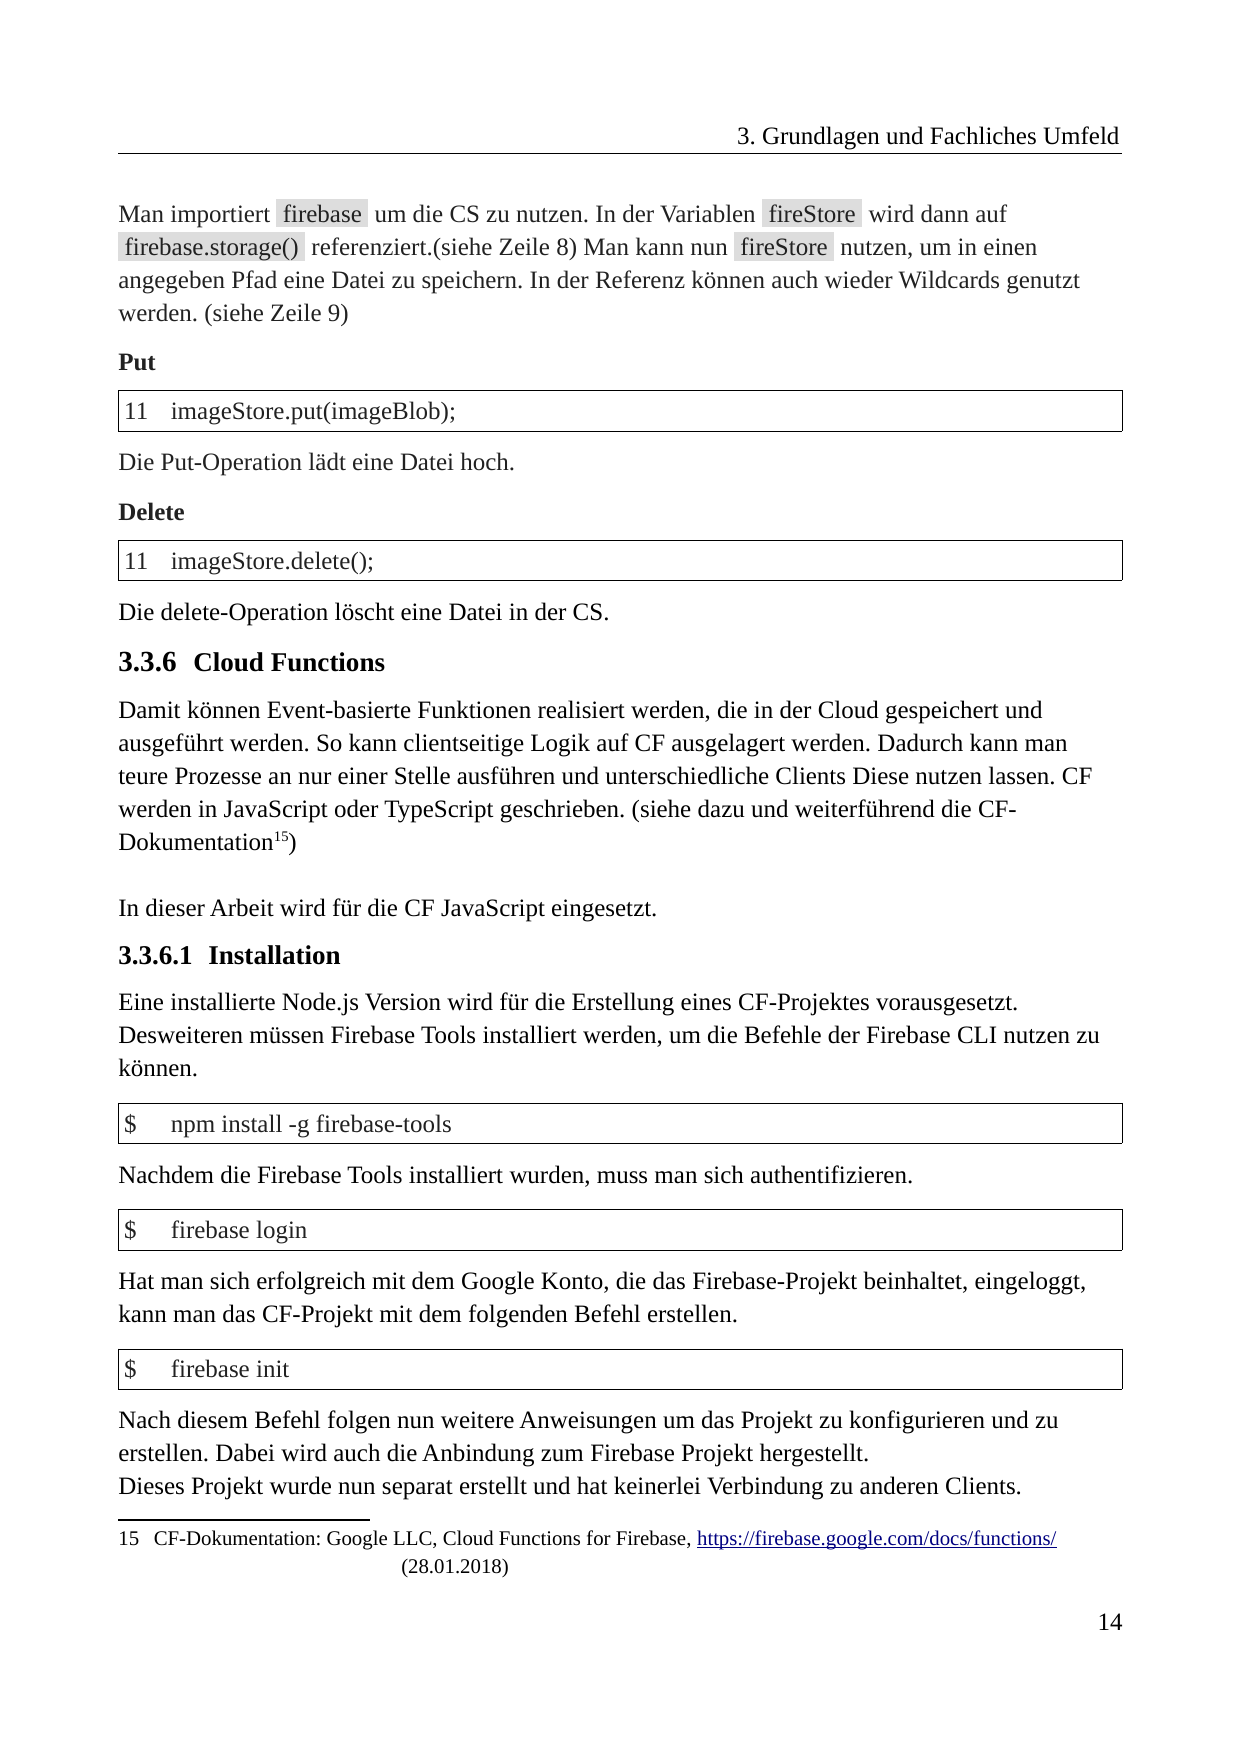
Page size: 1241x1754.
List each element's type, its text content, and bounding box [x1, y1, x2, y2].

text Dieses Projekt wurde nun separat erstellt und hat keinerlei Verbindung zu anderen Clients. [118, 1471, 1122, 1500]
text firebase.storage() referenziert.(siehe Zeile 8) Man kann nun fireStore nutzen, um in einen angegeben Pfad eine Datei zu speichern. In der Referenz können auch wieder Wildcards genutzt werden. (siehe Zeile 9) [118, 232, 1122, 327]
table_header $ [119, 1210, 165, 1249]
subtitle Installation [118, 939, 1122, 970]
text Delete [118, 497, 1122, 526]
text Die delete-Operation löscht eine Datei in der CS. [118, 597, 1122, 626]
text Put [118, 347, 1122, 376]
text CF-Dokumentation: Google LLC, Cloud Functions for Firebase, https://firebase.google.com/docs/functions/ (28.01.2018) [118, 1526, 1122, 1578]
table_header imageStore.put(imageBlob); [165, 391, 1122, 431]
text Man importiert firebase um die CS zu nutzen. In der Variablen fireStore wird dann auf [118, 199, 1122, 227]
text Nach diesem Befehl folgen nun weitere Anweisungen um das Projekt zu konfigurieren und zu erstellen. Dabei wird auch die Anbindung zum Firebase Projekt hergestellt. [118, 1405, 1122, 1467]
table_header firebase login [165, 1210, 1122, 1249]
text In dieser Arbeit wird für die CF JavaScript eingesetzt. [118, 893, 1122, 922]
text Die Put-Operation lädt eine Datei hoch. [118, 447, 1122, 476]
table_header imageStore.delete(); [165, 541, 1122, 580]
text Nachdem die Firebase Tools installiert wurden, muss man sich authentifizieren. [118, 1160, 1122, 1188]
table_header 11 [119, 541, 165, 580]
table_header npm install -g firebase-tools [165, 1104, 1122, 1143]
text Damit können Event-basierte Funktionen realisiert werden, die in der Cloud gespeichert und ausgeführt werden. So kann clientseitige Logik auf CF ausgelagert werden. Dadurch kann man teure Prozesse an nur einer Stelle ausführen und unterschiedliche Clients Diese nutzen lassen. CF werden in JavaScript oder TypeScript geschrieben. (siehe dazu und weiterführend die CF-Dokumentation) [118, 695, 1122, 856]
text Eine installierte Node.js Version wird für die Erstellung eines CF-Projektes vorausgesetzt. Desweiteren müssen Firebase Tools installiert werden, um die Befehle der Firebase CLI nutzen zu können. [118, 987, 1122, 1082]
subtitle Cloud Functions [118, 644, 1122, 678]
table_header $ [119, 1350, 165, 1389]
table_header 11 [119, 391, 165, 431]
table_header firebase init [165, 1350, 1122, 1389]
table_header $ [119, 1104, 165, 1143]
text Hat man sich erfolgreich mit dem Google Konto, die das Firebase-Projekt beinhaltet, eingeloggt, kann man das CF-Projekt mit dem folgenden Befehl erstellen. [118, 1266, 1122, 1328]
